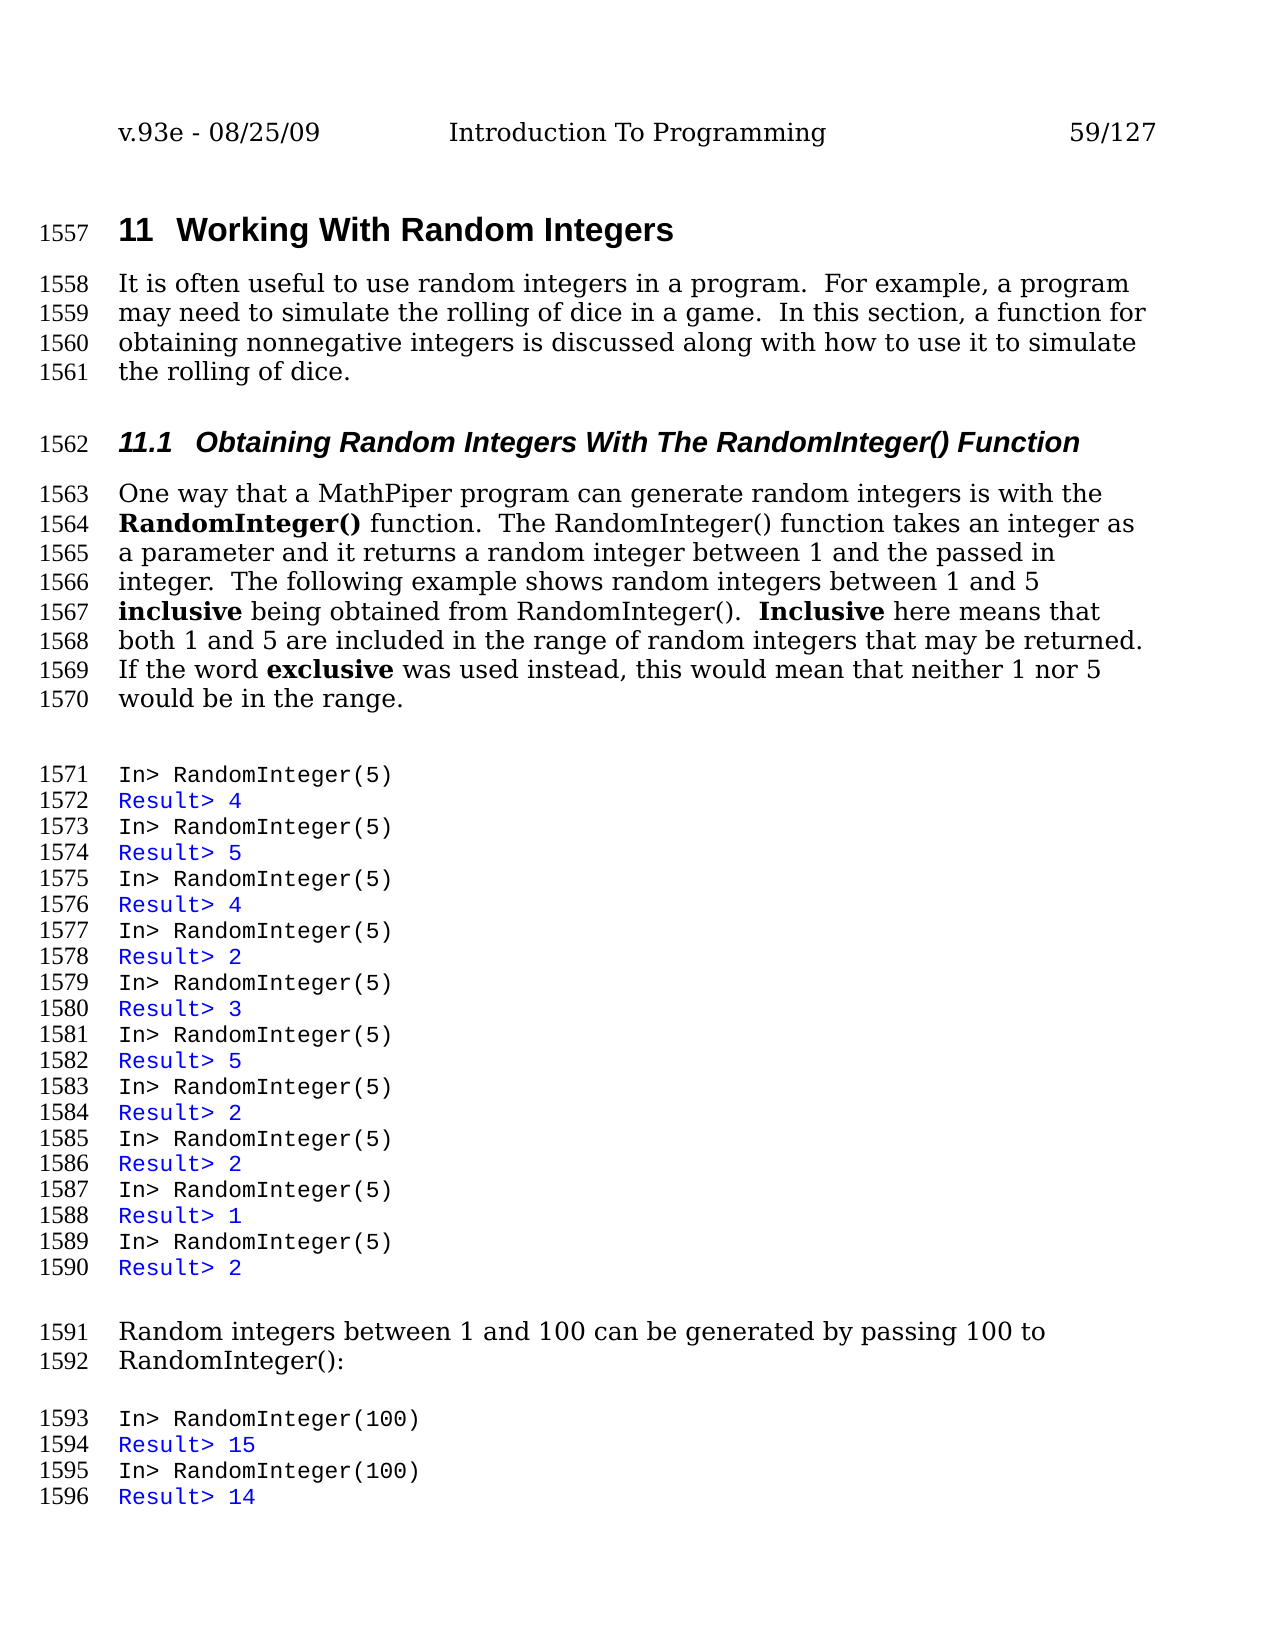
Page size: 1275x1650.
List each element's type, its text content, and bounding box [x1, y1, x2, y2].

text Result> 2 [118, 945, 1157, 971]
text Result> 5 [118, 1049, 1157, 1075]
text Result> 2 [118, 1101, 1157, 1127]
text In> RandomInteger(5) [118, 1179, 1157, 1205]
text Result> 2 [118, 1257, 1157, 1282]
text Result> 5 [118, 842, 1157, 867]
text Result> 1 [118, 1205, 1157, 1231]
subtitle Working With Random Integers [118, 210, 1157, 248]
text In> RandomInteger(5) [118, 1127, 1157, 1153]
text Result> 14 [118, 1486, 1157, 1511]
text Result> 4 [118, 790, 1157, 816]
text Result> 3 [118, 997, 1157, 1023]
text One way that a MathPiper program can generate random integers is with the RandomInteger() function. The RandomInteger() function takes an integer as a parameter and it returns a random integer between 1 and the passed in integer. The following example shows random integers between 1 and 5 inclusive being obtained from RandomInteger(). Inclusive here means that both 1 and 5 are included in the range of random integers that may be returned. If the word exclusive was used instead, this would mean that neither 1 nor 5 would be in the range. [118, 479, 1157, 713]
text In> RandomInteger(5) [118, 764, 1157, 790]
text In> RandomInteger(5) [118, 919, 1157, 945]
text In> RandomInteger(5) [118, 1231, 1157, 1257]
text Result> 2 [118, 1153, 1157, 1179]
text It is often useful to use random integers in a program. For example, a program may need to simulate the rolling of dice in a game. In this section, a function for obtaining nonnegative integers is discussed along with how to use it to simulate the rolling of dice. [118, 269, 1157, 386]
text In> RandomInteger(5) [118, 867, 1157, 893]
subtitle Obtaining Random Integers With The RandomInteger() Function [118, 425, 1157, 459]
text In> RandomInteger(5) [118, 1023, 1157, 1049]
text In> RandomInteger(100) [118, 1408, 1157, 1434]
text Result> 4 [118, 893, 1157, 919]
text In> RandomInteger(5) [118, 1075, 1157, 1101]
text In> RandomInteger(100) [118, 1459, 1157, 1486]
text Random integers between 1 and 100 can be generated by passing 100 to RandomInteger(): [118, 1317, 1157, 1376]
text Result> 15 [118, 1434, 1157, 1459]
text In> RandomInteger(5) [118, 971, 1157, 997]
text In> RandomInteger(5) [118, 816, 1157, 842]
